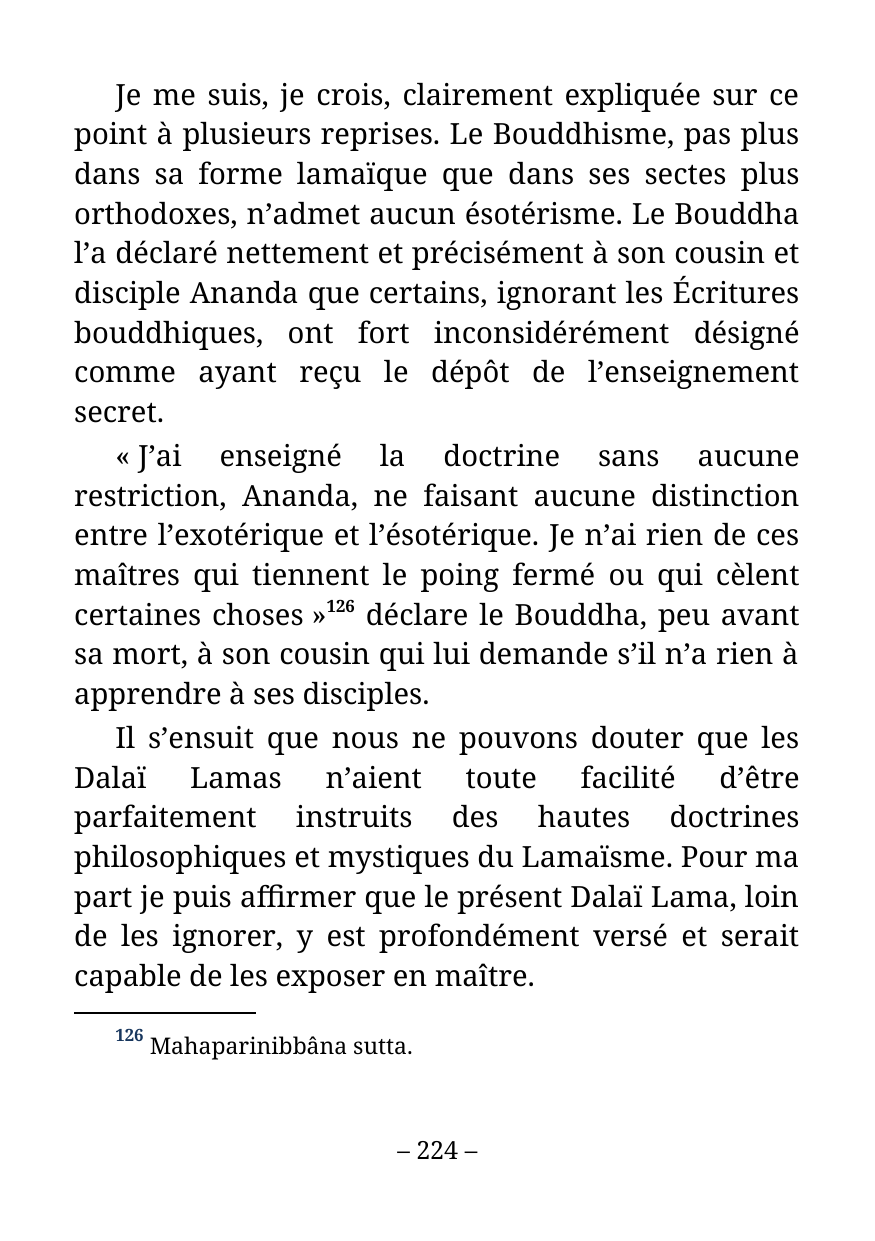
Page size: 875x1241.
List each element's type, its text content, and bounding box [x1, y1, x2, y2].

text Mahaparinibbâna sutta. [74, 1023, 800, 1063]
text « J’ai enseigné la doctrine sans aucune restriction, Ananda, ne faisant aucune distinction entre l’exotérique et l’ésotérique. Je n’ai rien de ces maîtres qui tiennent le poing fermé ou qui cèlent certaines choses » déclare le Bouddha, peu avant sa mort, à son cousin qui lui demande s’il n’a rien à apprendre à ses disciples. [74, 435, 800, 713]
text Je me suis, je crois, clairement expliquée sur ce point à plusieurs reprises. Le Bouddhisme, pas plus dans sa forme lamaïque que dans ses sectes plus orthodoxes, n’admet aucun ésotérisme. Le Bouddha l’a déclaré nettement et précisément à son cousin et disciple Ananda que certains, ignorant les Écritures bouddhiques, ont fort inconsidérément désigné comme ayant reçu le dépôt de l’enseignement secret. [74, 74, 800, 431]
text Il s’ensuit que nous ne pouvons douter que les Dalaï Lamas n’aient toute facilité d’être parfaitement instruits des hautes doctrines philosophiques et mystiques du Lamaïsme. Pour ma part je puis affirmer que le présent Dalaï Lama, loin de les ignorer, y est profondément versé et serait capable de les exposer en maître. [74, 717, 800, 995]
